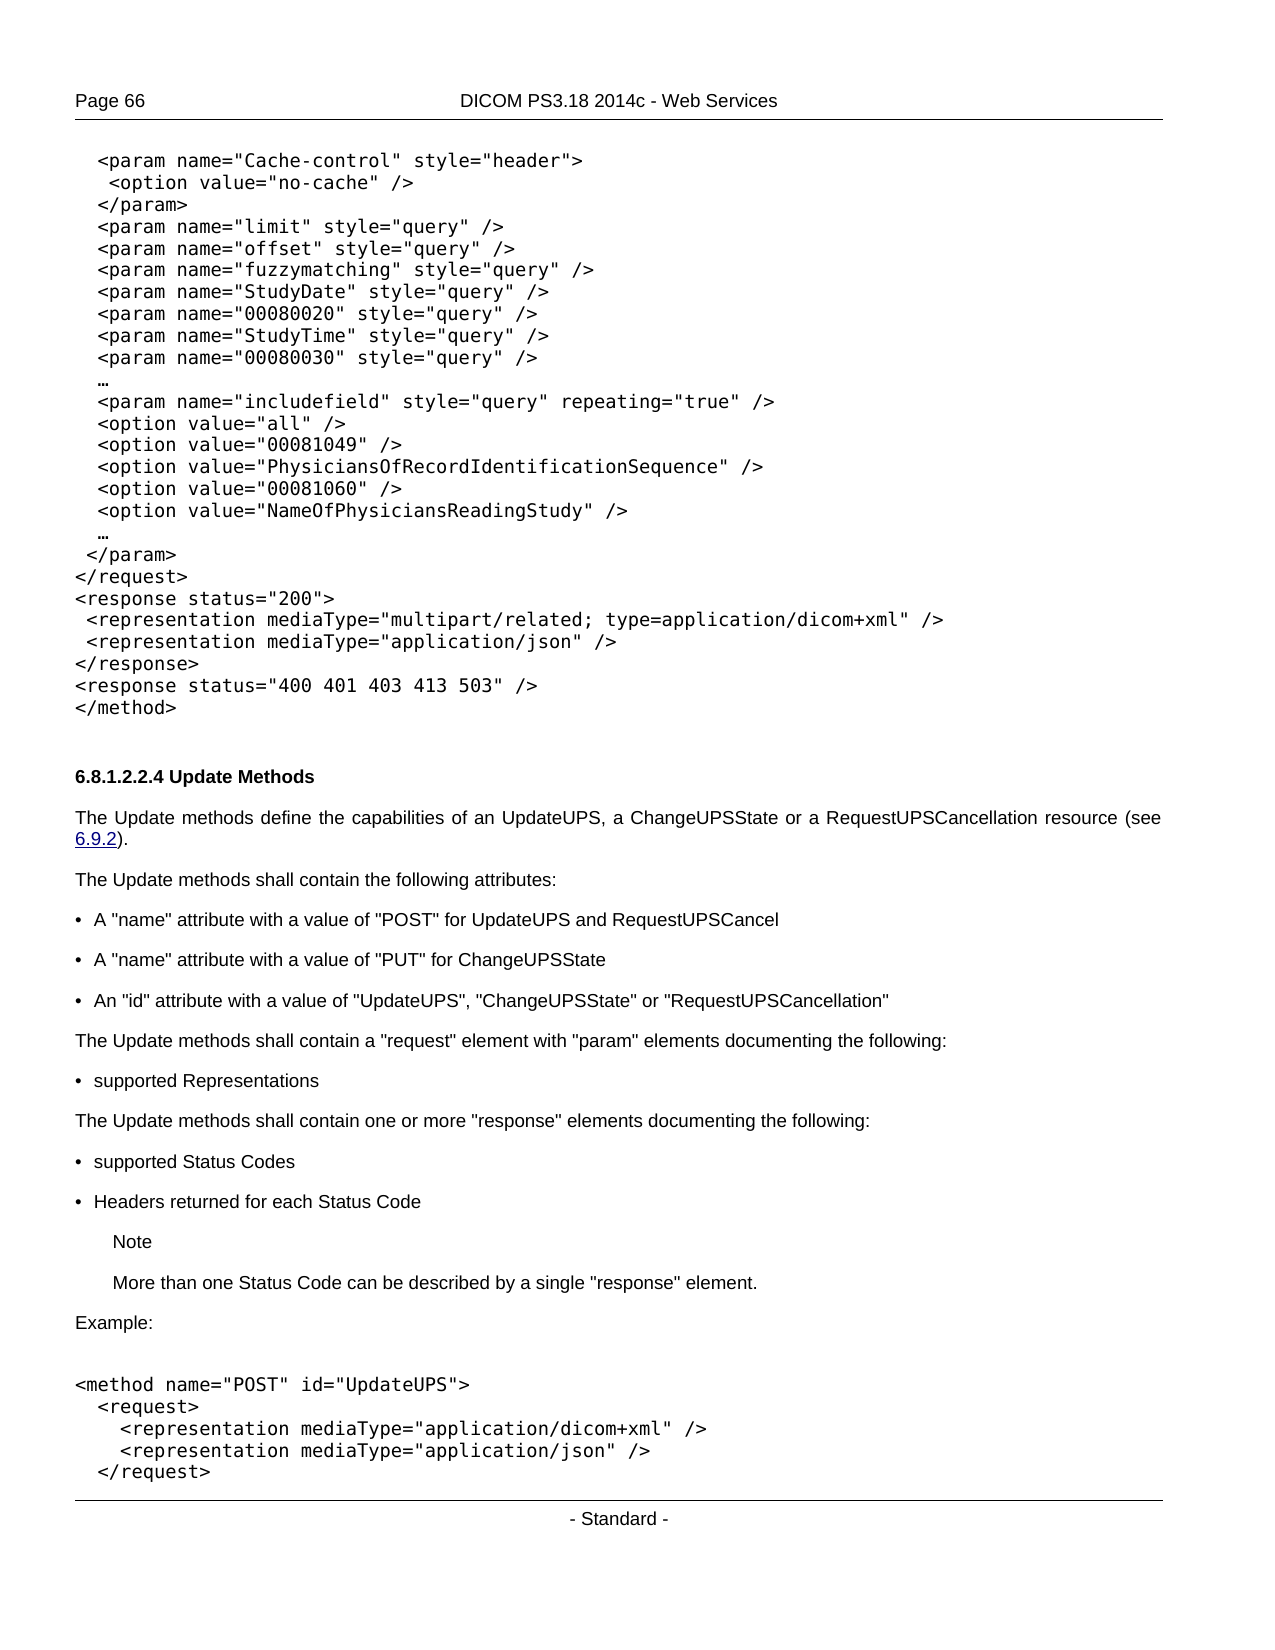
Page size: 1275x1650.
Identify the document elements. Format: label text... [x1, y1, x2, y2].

text <method name="POST" id="UpdateUPS"> <request> <representation mediaType="application/dicom+xml" /> <representation mediaType="application/json" /> </request> [75, 1352, 1162, 1483]
list A "name" attribute with a value of "PUT" for ChangeUPSState [75, 949, 1162, 971]
list A "name" attribute with a value of "POST" for UpdateUPS and RequestUPSCancel [75, 909, 1162, 930]
text Note [112, 1231, 1125, 1253]
list Headers returned for each Status Code [75, 1191, 1162, 1212]
text More than one Status Code can be described by a single "response" element. [112, 1272, 1125, 1293]
text <param name="Cache-control" style="header"> <option value="no-cache" /> </param> <param name="limit" style="query" /> <param name="offset" style="query" /> <param name="fuzzymatching" style="query" /> <param name="StudyDate" style="query" /> <param name="00080020" style="query" /> <param name="StudyTime" style="query" /> <param name="00080030" style="query" /> … <param name="includefield" style="query" repeating="true" /> <option value="all" /> <option value="00081049" /> <option value="PhysiciansOfRecordIdentificationSequence" /> <option value="00081060" /> <option value="NameOfPhysiciansReadingStudy" /> … </param> </request> <response status="200"> <representation mediaType="multipart/related; type=application/dicom+xml" /> <representation mediaType="application/json" /> </response> <response status="400 401 403 413 503" /> </method> [75, 150, 1162, 747]
list supported Representations [75, 1070, 1162, 1092]
text The Update methods shall contain a "request" element with "param" elements documenting the following: [75, 1030, 1162, 1051]
text The Update methods shall contain one or more "response" elements documenting the following: [75, 1110, 1162, 1132]
text Example: [75, 1312, 1162, 1333]
text The Update methods shall contain the following attributes: [75, 868, 1162, 890]
list supported Status Codes [75, 1151, 1162, 1172]
text The Update methods define the capabilities of an UpdateUPS, a ChangeUPSState or a RequestUPSCancellation resource (see 6.9.2). [75, 807, 1162, 850]
text 6.8.1.2.2.4 Update Methods [75, 766, 1162, 788]
list An "id" attribute with a value of "UpdateUPS", "ChangeUPSState" or "RequestUPSCancellation" [75, 989, 1162, 1011]
